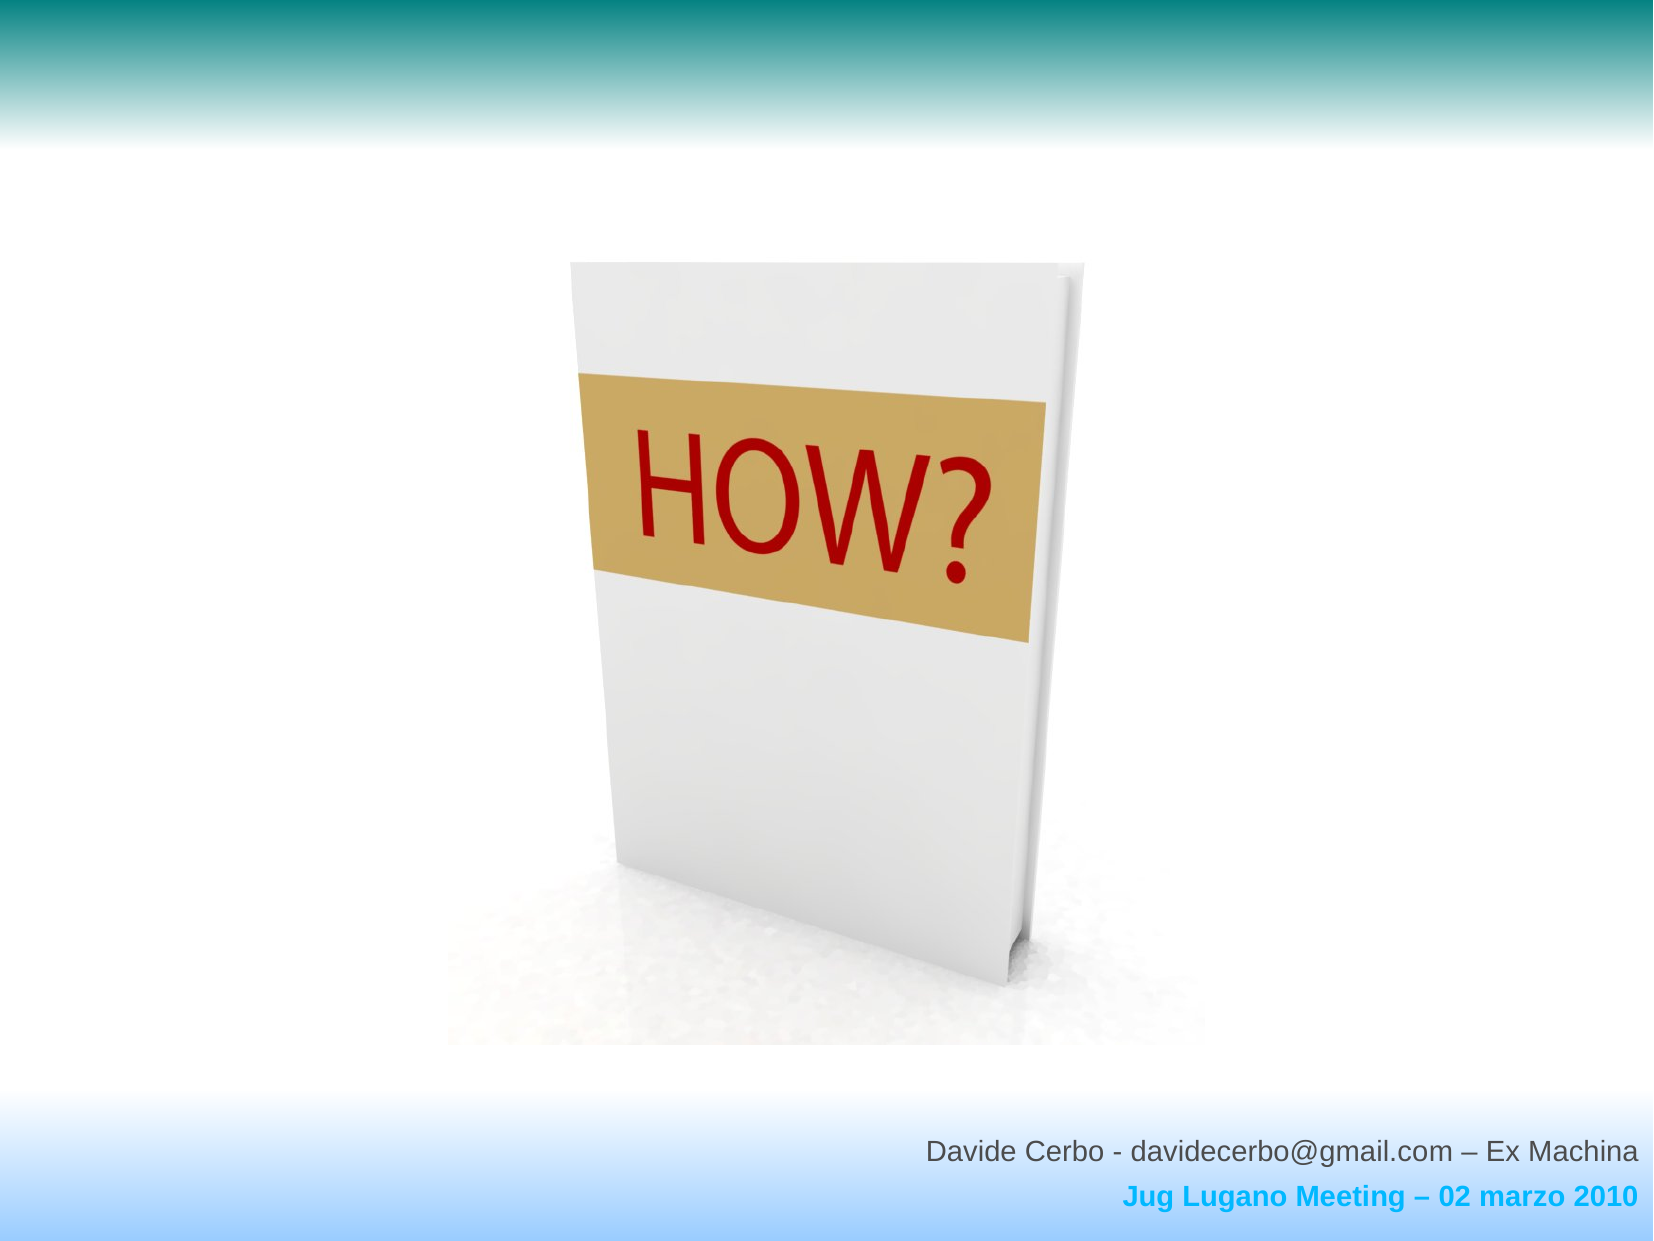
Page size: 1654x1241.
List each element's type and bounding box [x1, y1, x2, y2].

picture [448, 195, 1205, 1046]
